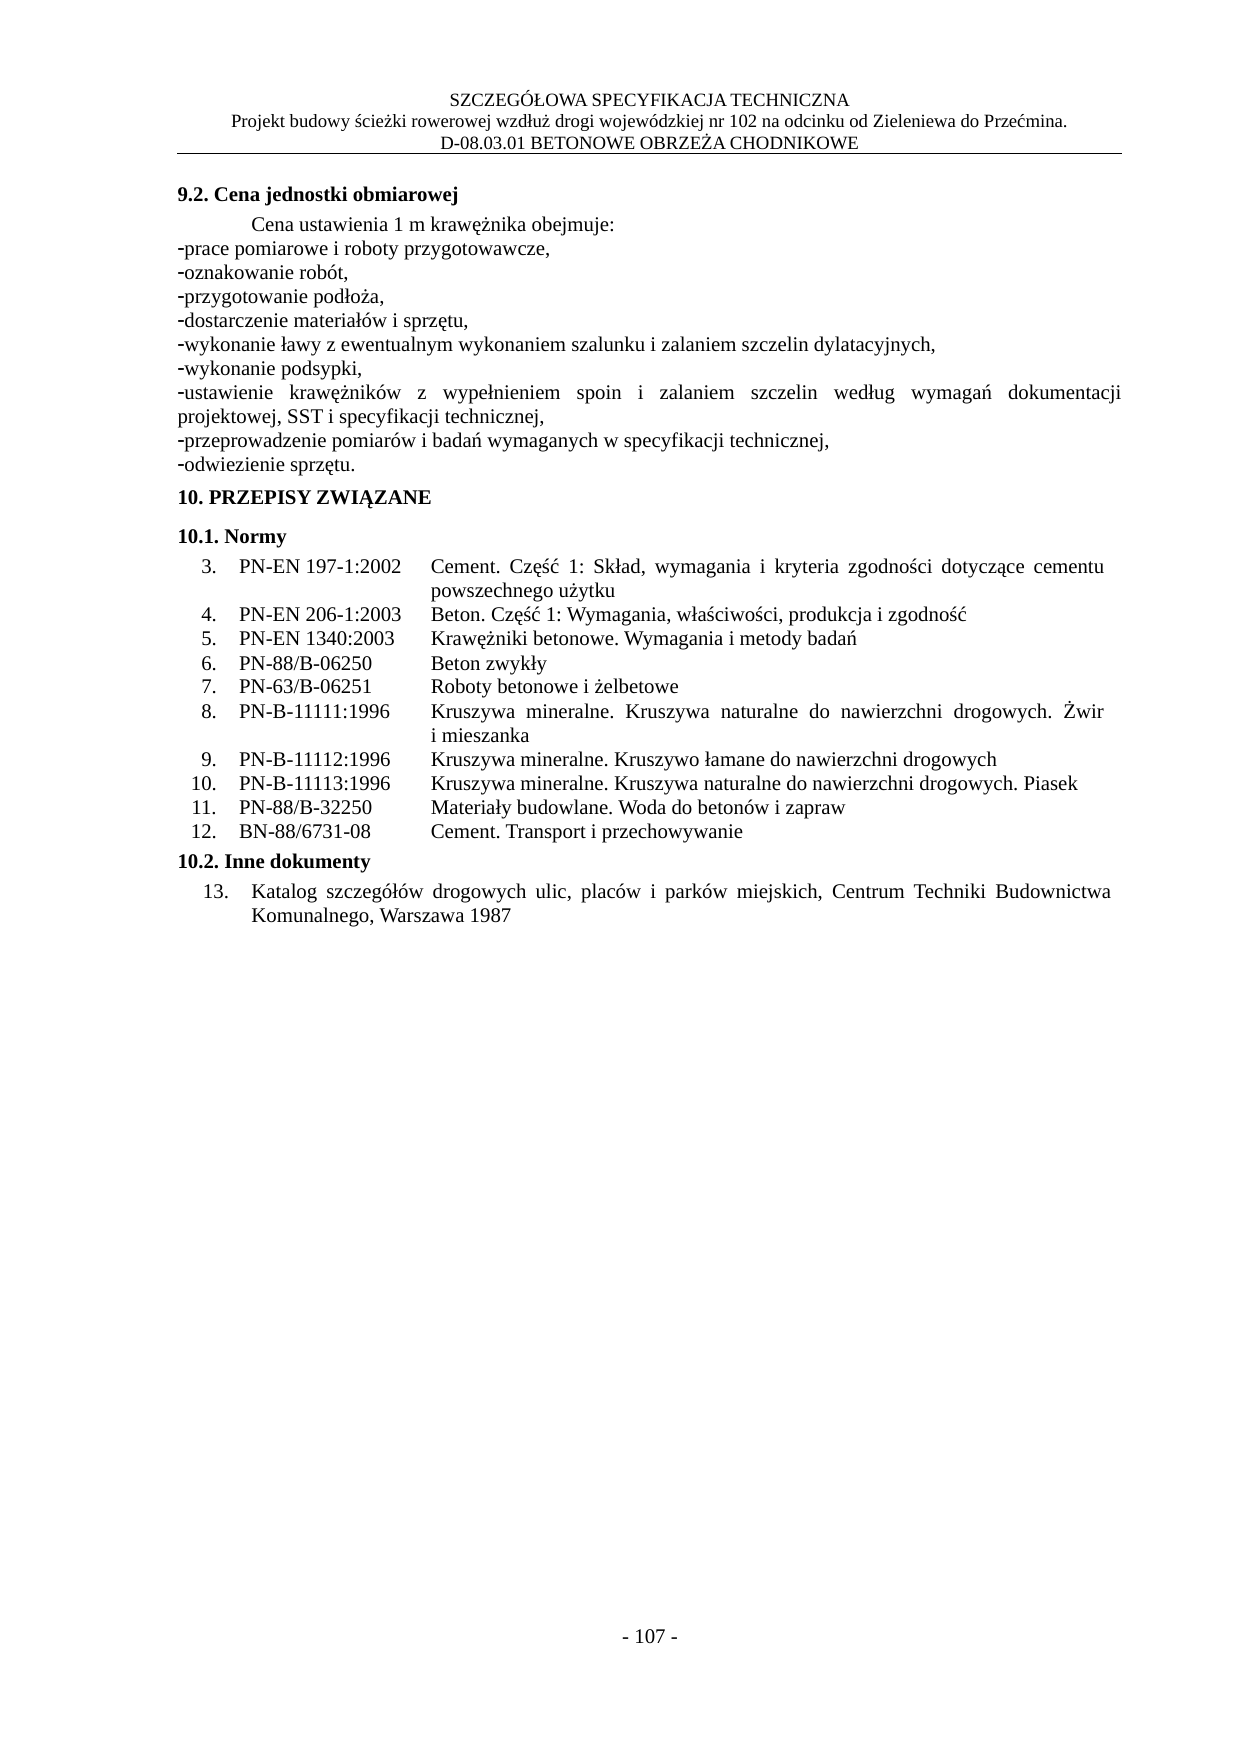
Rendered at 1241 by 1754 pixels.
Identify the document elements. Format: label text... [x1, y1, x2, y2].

table_cell PN-63/B-06251 [228, 675, 419, 698]
list przygotowanie podłoża, [177, 284, 1122, 308]
table_cell PN-EN 206-1:2003 [228, 602, 419, 626]
table_cell PN-88/B-06250 [228, 650, 419, 674]
table_header 13. [176, 879, 240, 927]
table_cell Krawężniki betonowe. Wymagania i metody badań [419, 626, 1116, 650]
table_cell PN-EN 1340:2003 [228, 626, 419, 650]
table_cell Cement. Transport i przechowywanie [419, 819, 1116, 843]
subtitle 9.2. Cena jednostki obmiarowej [177, 182, 1122, 206]
list odwiezienie sprzętu. [177, 452, 1122, 476]
text Cena ustawienia 1 m krawężnika obejmuje: [177, 212, 1122, 236]
list prace pomiarowe i roboty przygotowawcze, [177, 236, 1122, 260]
table_cell 10. [178, 771, 228, 795]
table_cell 7. [178, 675, 228, 698]
table_cell PN-B-11112:1996 [228, 747, 419, 771]
table_cell PN-B-11111:1996 [228, 699, 419, 747]
list oznakowanie robót, [177, 260, 1122, 284]
table_cell Kruszywa mineralne. Kruszywa naturalne do nawierzchni drogowych. Piasek [419, 771, 1116, 795]
table_cell PN-88/B-32250 [228, 795, 419, 819]
list dostarczenie materiałów i sprzętu, [177, 308, 1122, 332]
table_cell 4. [178, 602, 228, 626]
table_cell Kruszywa mineralne. Kruszywo łamane do nawierzchni drogowych [419, 747, 1116, 771]
table_cell 8. [178, 699, 228, 747]
table_cell 11. [178, 795, 228, 819]
table_cell Roboty betonowe i żelbetowe [419, 675, 1116, 698]
table_header Cement. Część 1: Skład, wymagania i kryteria zgodności dotyczące cementu powszechnego użytku [419, 554, 1116, 602]
list wykonanie ławy z ewentualnym wykonaniem szalunku i zalaniem szczelin dylatacyjnych, [177, 332, 1122, 356]
table_header Katalog szczegółów drogowych ulic, placów i parków miejskich, Centrum Techniki Budownictwa Komunalnego, Warszawa 1987 [240, 879, 1123, 927]
table_cell PN-B-11113:1996 [228, 771, 419, 795]
subtitle 10.1. Normy [177, 524, 1122, 548]
subtitle 10.2. Inne dokumenty [177, 849, 1122, 873]
table_header PN-EN 197-1:2002 [228, 554, 419, 602]
table_cell 6. [178, 650, 228, 674]
table_header 3. [178, 554, 228, 602]
list ustawienie krawężników z wypełnieniem spoin i zalaniem szczelin według wymagań dokumentacji projektowej, SST i specyfikacji technicznej, [177, 380, 1122, 428]
table_cell 12. [178, 819, 228, 843]
table_cell Materiały budowlane. Woda do betonów i zapraw [419, 795, 1116, 819]
table_cell BN-88/6731-08 [228, 819, 419, 843]
table_cell 5. [178, 626, 228, 650]
table_cell Kruszywa mineralne. Kruszywa naturalne do nawierzchni drogowych. Żwir i mieszanka [419, 699, 1116, 747]
table_cell Beton. Część 1: Wymagania, właściwości, produkcja i zgodność [419, 602, 1116, 626]
list wykonanie podsypki, [177, 356, 1122, 380]
list przeprowadzenie pomiarów i badań wymaganych w specyfikacji technicznej, [177, 428, 1122, 452]
table_cell 9. [178, 747, 228, 771]
table_cell Beton zwykły [419, 650, 1116, 674]
subtitle 10. przepisy związane [177, 485, 1122, 509]
